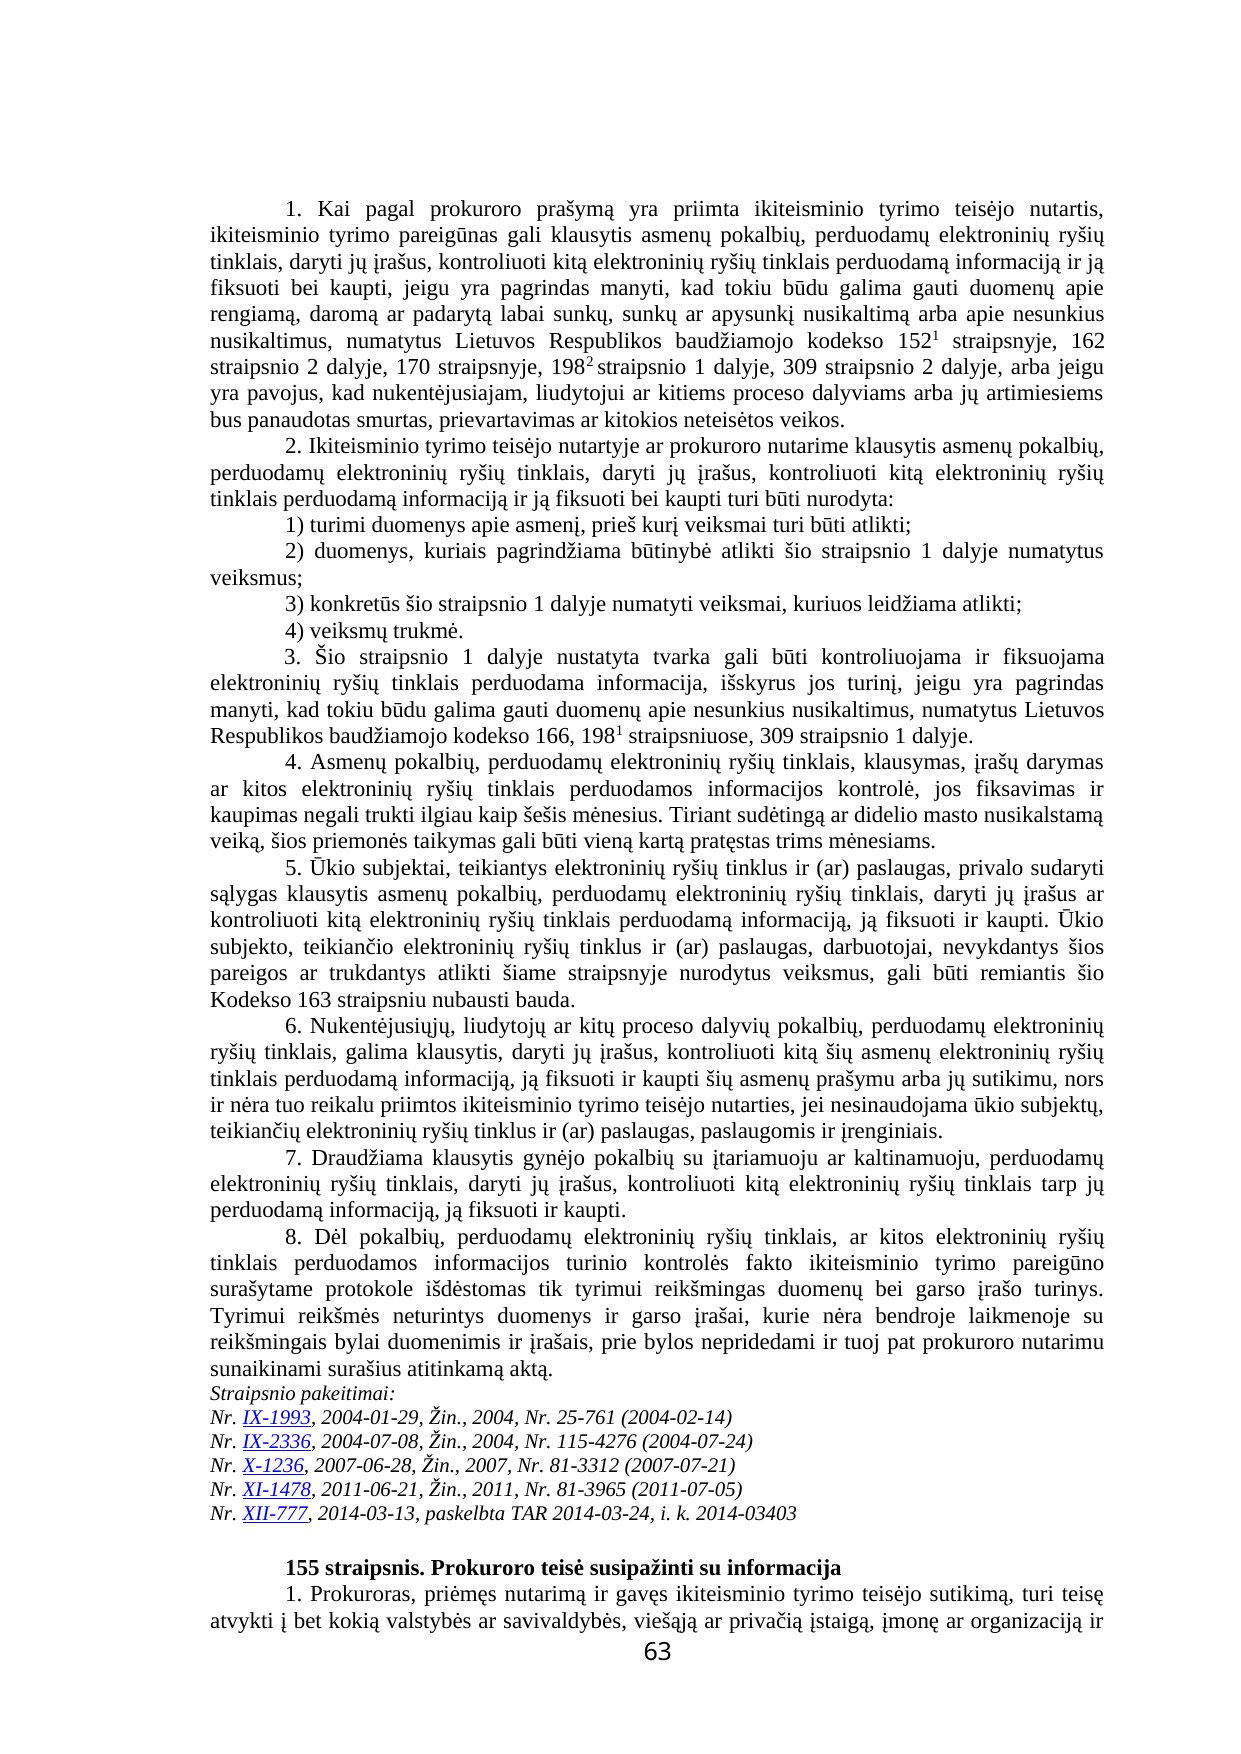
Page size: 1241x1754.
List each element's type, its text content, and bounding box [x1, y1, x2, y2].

text 8. Dėl pokalbių, perduodamų elektroninių ryšių tinklais, ar kitos elektroninių ryšių tinklais perduodamos informacijos turinio kontrolės fakto ikiteisminio tyrimo pareigūno surašytame protokole išdėstomas tik tyrimui reikšmingas duomenų bei garso įrašo turinys. Tyrimui reikšmės neturintys duomenys ir garso įrašai, kurie nėra bendroje laikmenoje su reikšmingais bylai duomenimis ir įrašais, prie bylos nepridedami ir tuoj pat prokuroro nutarimu sunaikinami surašius atitinkamą aktą. [210, 1223, 1106, 1381]
text 1. Kai pagal prokuroro prašymą yra priimta ikiteisminio tyrimo teisėjo nutartis, ikiteisminio tyrimo pareigūnas gali klausytis asmenų pokalbių, perduodamų elektroninių ryšių tinklais, daryti jų įrašus, kontroliuoti kitą elektroninių ryšių tinklais perduodamą informaciją ir ją fiksuoti bei kaupti, jeigu yra pagrindas manyti, kad tokiu būdu galima gauti duomenų apie rengiamą, daromą ar padarytą labai sunkų, sunkų ar apysunkį nusikaltimą arba apie nesunkius nusikaltimus, numatytus Lietuvos Respublikos baudžiamojo kodekso 1521 straipsnyje, 162 straipsnio 2 dalyje, 170 straipsnyje, 1982 straipsnio 1 dalyje, 309 straipsnio 2 dalyje, arba jeigu yra pavojus, kad nukentėjusiajam, liudytojui ar kitiems proceso dalyviams arba jų artimiesiems bus panaudotas smurtas, prievartavimas ar kitokios neteisėtos veikos. [210, 195, 1106, 432]
text Nr. IX-1993, 2004-01-29, Žin., 2004, Nr. 25-761 (2004-02-14) [210, 1405, 1106, 1429]
text Nr. XII-777, 2014-03-13, paskelbta TAR 2014-03-24, i. k. 2014-03403 [210, 1501, 1106, 1525]
text 3. Šio straipsnio 1 dalyje nustatyta tvarka gali būti kontroliuojama ir fiksuojama elektroninių ryšių tinklais perduodama informacija, išskyrus jos turinį, jeigu yra pagrindas manyti, kad tokiu būdu galima gauti duomenų apie nesunkius nusikaltimus, numatytus Lietuvos Respublikos baudžiamojo kodekso 166, 1981 straipsniuose, 309 straipsnio 1 dalyje. [210, 643, 1106, 748]
text 6. Nukentėjusiųjų, liudytojų ar kitų proceso dalyvių pokalbių, perduodamų elektroninių ryšių tinklais, galima klausytis, daryti jų įrašus, kontroliuoti kitą šių asmenų elektroninių ryšių tinklais perduodamą informaciją, ją fiksuoti ir kaupti šių asmenų prašymu arba jų sutikimu, nors ir nėra tuo reikalu priimtos ikiteisminio tyrimo teisėjo nutarties, jei nesinaudojama ūkio subjektų, teikiančių elektroninių ryšių tinklus ir (ar) paslaugas, paslaugomis ir įrenginiais. [210, 1012, 1106, 1144]
text 4. Asmenų pokalbių, perduodamų elektroninių ryšių tinklais, klausymas, įrašų darymas ar kitos elektroninių ryšių tinklais perduodamos informacijos kontrolė, jos fiksavimas ir kaupimas negali trukti ilgiau kaip šešis mėnesius. Tiriant sudėtingą ar didelio masto nusikalstamą veiką, šios priemonės taikymas gali būti vieną kartą pratęstas trims mėnesiams. [210, 748, 1106, 854]
text 4) veiksmų trukmė. [210, 617, 1106, 643]
text Straipsnio pakeitimai: [210, 1381, 1106, 1405]
text 2) duomenys, kuriais pagrindžiama būtinybė atlikti šio straipsnio 1 dalyje numatytus veiksmus; [210, 538, 1106, 590]
text Nr. XI-1478, 2011-06-21, Žin., 2011, Nr. 81-3965 (2011-07-05) [210, 1477, 1106, 1501]
text 1. Prokuroras, priėmęs nutarimą ir gavęs ikiteisminio tyrimo teisėjo sutikimą, turi teisę atvykti į bet kokią valstybės ar savivaldybės, viešąją ar privačią įstaigą, įmonę ar organizaciją ir [210, 1580, 1106, 1633]
text 2. Ikiteisminio tyrimo teisėjo nutartyje ar prokuroro nutarime klausytis asmenų pokalbių, perduodamų elektroninių ryšių tinklais, daryti jų įrašus, kontroliuoti kitą elektroninių ryšių tinklais perduodamą informaciją ir ją fiksuoti bei kaupti turi būti nurodyta: [210, 432, 1106, 511]
text Nr. X-1236, 2007-06-28, Žin., 2007, Nr. 81-3312 (2007-07-21) [210, 1453, 1106, 1477]
text Nr. IX-2336, 2004-07-08, Žin., 2004, Nr. 115-4276 (2004-07-24) [210, 1429, 1106, 1453]
text 5. Ūkio subjektai, teikiantys elektroninių ryšių tinklus ir (ar) paslaugas, privalo sudaryti sąlygas klausytis asmenų pokalbių, perduodamų elektroninių ryšių tinklais, daryti jų įrašus ar kontroliuoti kitą elektroninių ryšių tinklais perduodamą informaciją, ją fiksuoti ir kaupti. Ūkio subjekto, teikiančio elektroninių ryšių tinklus ir (ar) paslaugas, darbuotojai, nevykdantys šios pareigos ar trukdantys atlikti šiame straipsnyje nurodytus veiksmus, gali būti remiantis šio Kodekso 163 straipsniu nubausti bauda. [210, 854, 1106, 1012]
text 3) konkretūs šio straipsnio 1 dalyje numatyti veiksmai, kuriuos leidžiama atlikti; [210, 590, 1106, 617]
text 1) turimi duomenys apie asmenį, prieš kurį veiksmai turi būti atlikti; [210, 511, 1106, 538]
text 7. Draudžiama klausytis gynėjo pokalbių su įtariamuoju ar kaltinamuoju, perduodamų elektroninių ryšių tinklais, daryti jų įrašus, kontroliuoti kitą elektroninių ryšių tinklais tarp jų perduodamą informaciją, ją fiksuoti ir kaupti. [210, 1144, 1106, 1223]
text 155 straipsnis. Prokuroro teisė susipažinti su informacija [210, 1554, 1106, 1580]
